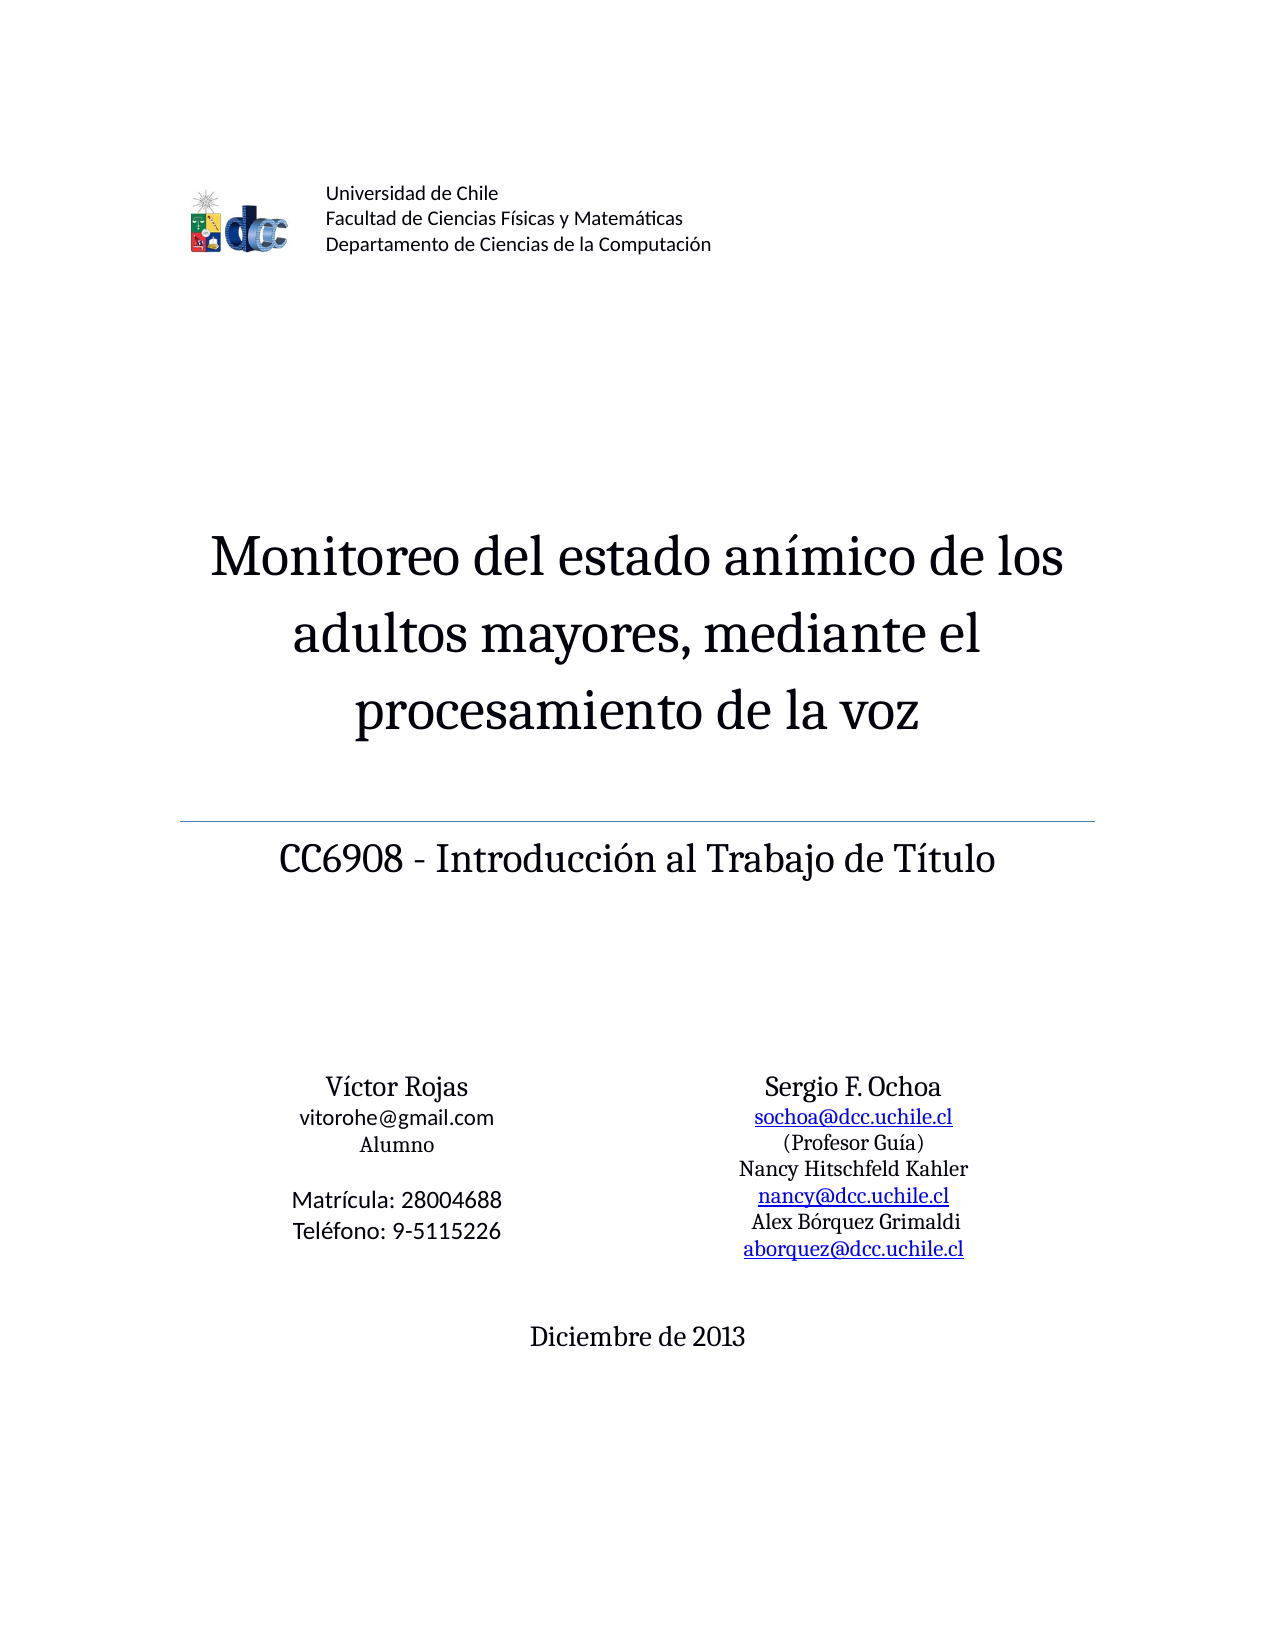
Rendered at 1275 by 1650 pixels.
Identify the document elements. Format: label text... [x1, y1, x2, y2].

table_header [180, 260, 314, 285]
table_header [180, 260, 1095, 523]
table_header [180, 180, 190, 259]
table_cell [180, 896, 1095, 923]
table_cell Diciembre de 2013 [180, 1318, 1095, 1356]
table_cell Monitoreo del estado anímico de los adultos mayores, mediante el procesamiento de la voz [180, 523, 1095, 821]
table_header Sergio F. Ochoa sochoa@dcc.uchile.cl (Profesor Guía) Nancy Hitschfeld Kahler nancy@dcc.uchile.cl Alex Bórquez Grimaldi aborquez@dcc.uchile.cl [625, 1044, 1082, 1262]
table_header Víctor Rojas vitorohe@gmail.com Alumno Matrícula: 28004688 Teléfono: 9-5115226 [180, 1044, 625, 1262]
table_cell [180, 923, 1095, 1318]
table_header [292, 180, 314, 259]
table_header Universidad de Chile Facultad de Ciencias Físicas y Matemáticas Departamento de Ciencias de la Computación [314, 180, 982, 285]
table_header [180, 150, 1095, 259]
picture [190, 180, 292, 260]
table_cell CC6908 - Introducción al Trabajo de Título [180, 822, 1095, 896]
